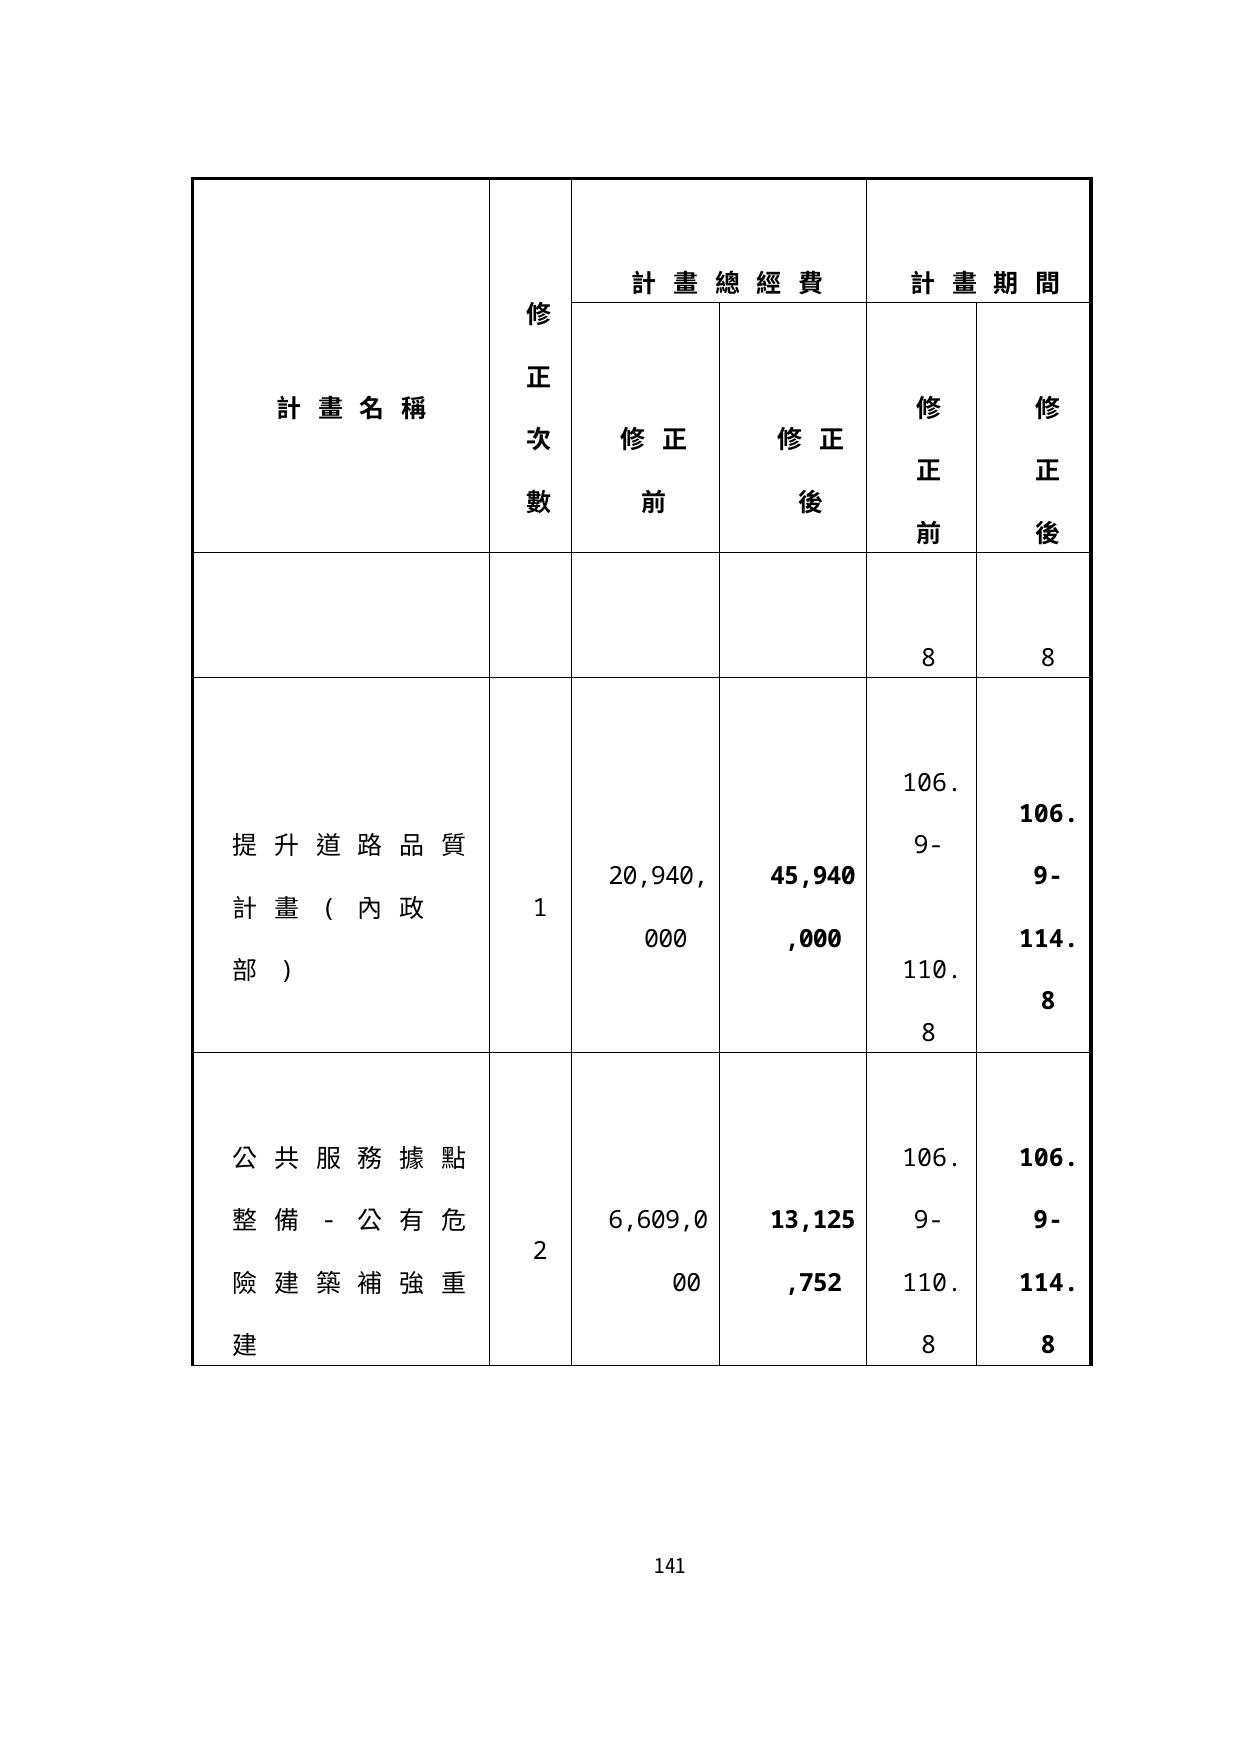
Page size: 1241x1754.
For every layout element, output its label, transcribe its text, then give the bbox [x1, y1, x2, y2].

table_cell 13,125,752 [720, 1053, 866, 1365]
table_cell 45,940,000 [720, 678, 866, 1052]
table_header 修正次數 [490, 180, 571, 552]
table_cell [572, 553, 719, 677]
table_cell 6,609,000 [572, 1053, 719, 1365]
table_header 計畫期間 [867, 180, 1089, 302]
table_cell 公共服務據點整備-公有危險建築補強重建 [194, 1053, 489, 1365]
table_cell 修正前 [867, 303, 976, 552]
table_cell 8 [867, 553, 976, 677]
table_cell 2 [490, 1053, 571, 1365]
table_cell [194, 553, 489, 677]
table_cell 8 [977, 553, 1089, 677]
table_cell 106.9- 110.8 [867, 678, 976, 1052]
table_cell 修正前 [572, 303, 719, 552]
table_cell 106.9- 114.8 [977, 1053, 1089, 1365]
table_cell [490, 553, 571, 677]
table_cell 提升道路品質計畫(內政部) [194, 678, 489, 1052]
table_cell 20,940,000 [572, 678, 719, 1052]
table_header 計畫總經費 [572, 180, 866, 302]
table_cell 修正後 [977, 303, 1089, 552]
table_cell 修正後 [720, 303, 866, 552]
table_header 計畫名稱 [194, 180, 489, 552]
table_cell 106.9- 110.8 [867, 1053, 976, 1365]
table_cell [720, 553, 866, 677]
table_cell 1 [490, 678, 571, 1052]
table_cell 106.9- 114.8 [977, 678, 1089, 1052]
